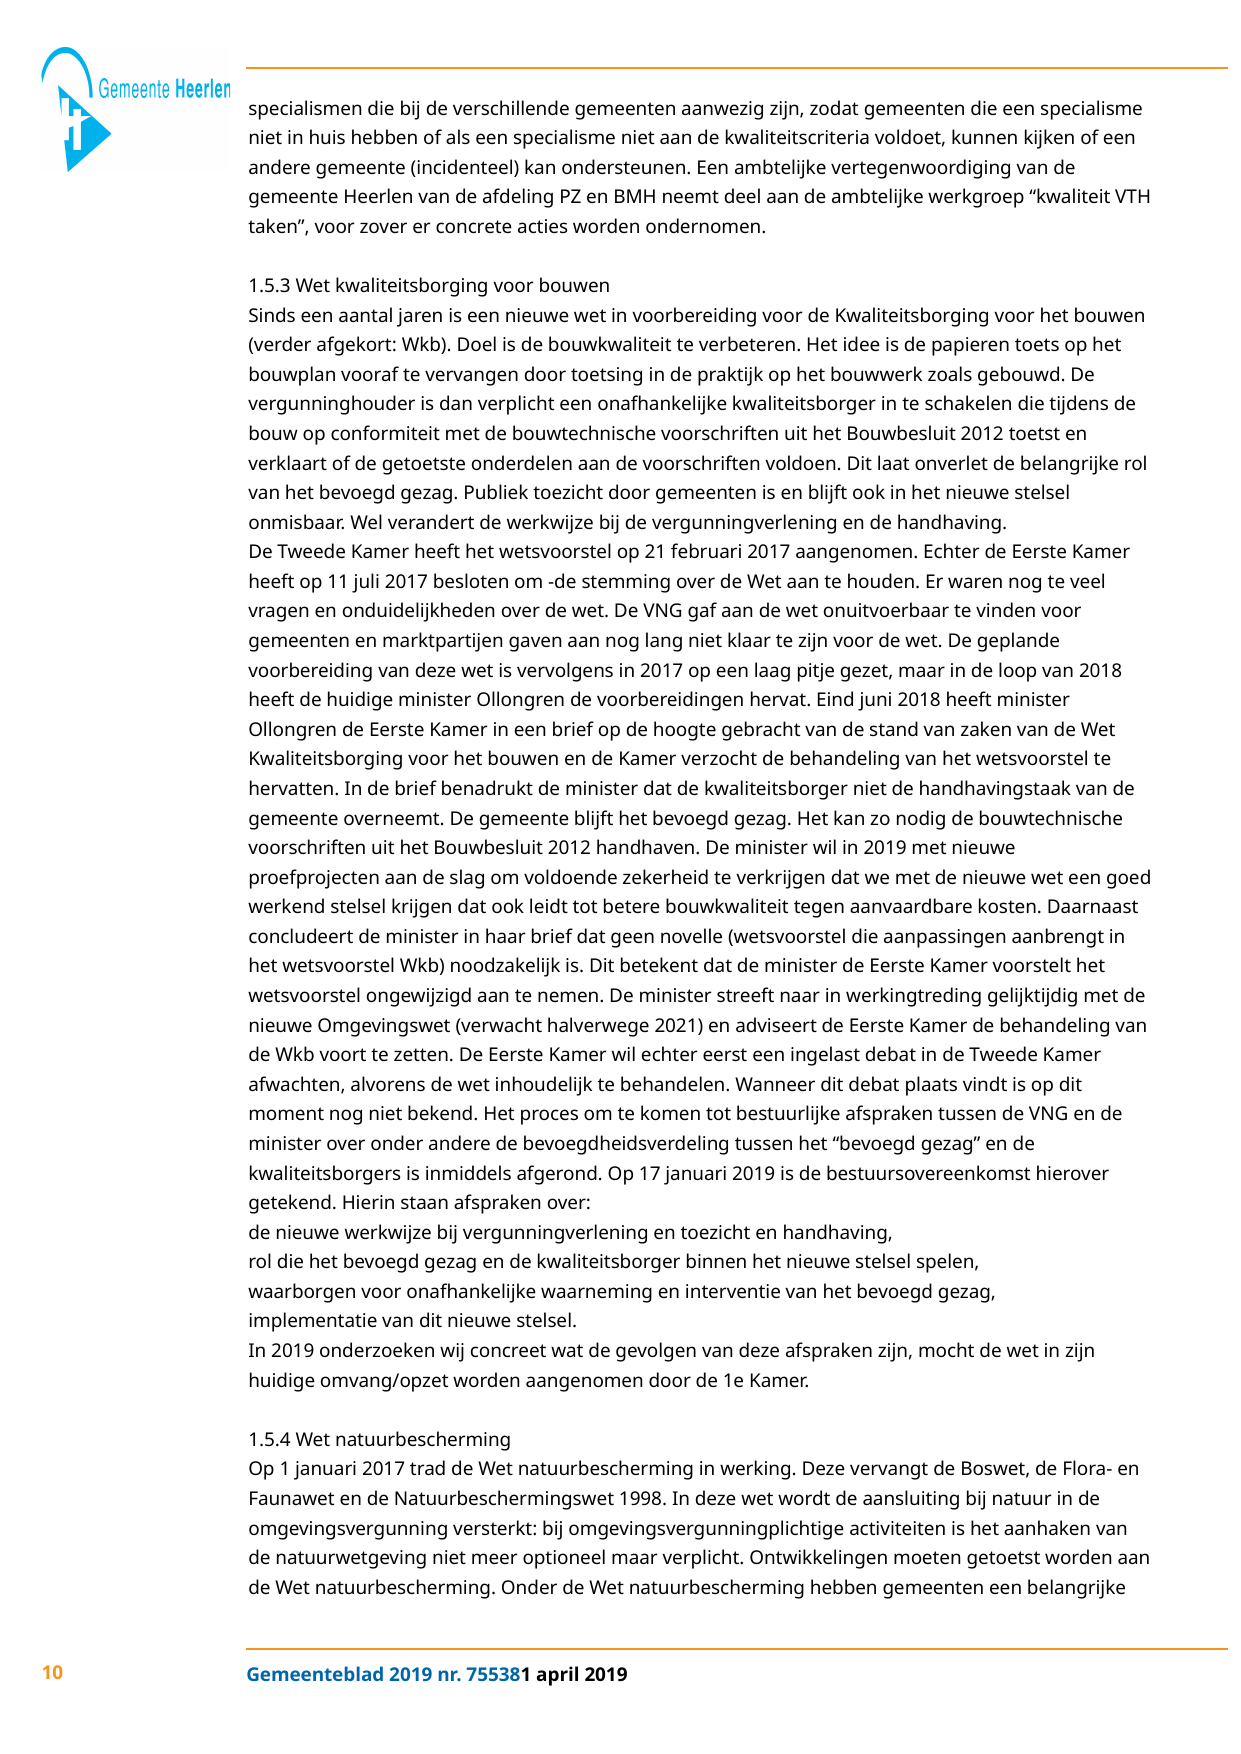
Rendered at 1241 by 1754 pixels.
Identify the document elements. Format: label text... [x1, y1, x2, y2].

text de nieuwe werkwijze bij vergunningverlening en toezicht en handhaving, [248, 1219, 1152, 1245]
text specialismen die bij de verschillende gemeenten aanwezig zijn, zodat gemeenten die een specialisme niet in huis hebben of als een specialisme niet aan de kwaliteitscriteria voldoet, kunnen kijken of een andere gemeente (incidenteel) kan ondersteunen. Een ambtelijke vertegenwoordiging van de gemeente Heerlen van de afdeling PZ en BMH neemt deel aan de ambtelijke werkgroep “kwaliteit VTH taken”, voor zover er concrete acties worden ondernomen. [248, 95, 1152, 239]
picture [41, 47, 231, 172]
text In 2019 onderzoeken wij concreet wat de gevolgen van deze afspraken zijn, mocht de wet in zijn huidige omvang/opzet worden aangenomen door de 1e Kamer. [248, 1337, 1152, 1393]
text De Tweede Kamer heeft het wetsvoorstel op 21 februari 2017 aangenomen. Echter de Eerste Kamer heeft op 11 juli 2017 besloten om -de stemming over de Wet aan te houden. Er waren nog te veel vragen en onduidelijkheden over de wet. De VNG gaf aan de wet onuitvoerbaar te vinden voor gemeenten en marktpartijen gaven aan nog lang niet klaar te zijn voor de wet. De geplande voorbereiding van deze wet is vervolgens in 2017 op een laag pitje gezet, maar in de loop van 2018 heeft de huidige minister Ollongren de voorbereidingen hervat. Eind juni 2018 heeft minister Ollongren de Eerste Kamer in een brief op de hoogte gebracht van de stand van zaken van de Wet Kwaliteitsborging voor het bouwen en de Kamer verzocht de behandeling van het wetsvoorstel te hervatten. In de brief benadrukt de minister dat de kwaliteitsborger niet de handhavingstaak van de gemeente overneemt. De gemeente blijft het bevoegd gezag. Het kan zo nodig de bouwtechnische voorschriften uit het Bouwbesluit 2012 handhaven. De minister wil in 2019 met nieuwe proefprojecten aan de slag om voldoende zekerheid te verkrijgen dat we met de nieuwe wet een goed werkend stelsel krijgen dat ook leidt tot betere bouwkwaliteit tegen aanvaardbare kosten. Daarnaast concludeert de minister in haar brief dat geen novelle (wetsvoorstel die aanpassingen aanbrengt in het wetsvoorstel Wkb) noodzakelijk is. Dit betekent dat de minister de Eerste Kamer voorstelt het wetsvoorstel ongewijzigd aan te nemen. De minister streeft naar in werkingtreding gelijktijdig met de nieuwe Omgevingswet (verwacht halverwege 2021) en adviseert de Eerste Kamer de behandeling van de Wkb voort te zetten. De Eerste Kamer wil echter eerst een ingelast debat in de Tweede Kamer afwachten, alvorens de wet inhoudelijk te behandelen. Wanneer dit debat plaats vindt is op dit moment nog niet bekend. Het proces om te komen tot bestuurlijke afspraken tussen de VNG en de minister over onder andere de bevoegdheidsverdeling tussen het “bevoegd gezag” en de kwaliteitsborgers is inmiddels afgerond. Op 17 januari 2019 is de bestuursovereenkomst hierover getekend. Hierin staan afspraken over: [248, 538, 1152, 1215]
text Op 1 januari 2017 trad de Wet natuurbescherming in werking. Deze vervangt de Boswet, de Flora- en Faunawet en de Natuurbeschermingswet 1998. In deze wet wordt de aansluiting bij natuur in de omgevingsvergunning versterkt: bij omgevingsvergunningplichtige activiteiten is het aanhaken van de natuurwetgeving niet meer optioneel maar verplicht. Ontwikkelingen moeten getoetst worden aan de Wet natuurbescherming. Onder de Wet natuurbescherming hebben gemeenten een belangrijke [248, 1456, 1152, 1600]
text rol die het bevoegd gezag en de kwaliteitsborger binnen het nieuwe stelsel spelen, [248, 1248, 1152, 1274]
picture [41, 47, 58, 70]
text Sinds een aantal jaren is een nieuwe wet in voorbereiding voor de Kwaliteitsborging voor het bouwen (verder afgekort: Wkb). Doel is de bouwkwaliteit te verbeteren. Het idee is de papieren toets op het bouwplan vooraf te vervangen door toetsing in de praktijk op het bouwwerk zoals gebouwd. De vergunninghouder is dan verplicht een onafhankelijke kwaliteitsborger in te schakelen die tijdens de bouw op conformiteit met de bouwtechnische voorschriften uit het Bouwbesluit 2012 toetst en verklaart of de getoetste onderdelen aan de voorschriften voldoen. Dit laat onverlet de belangrijke rol van het bevoegd gezag. Publiek toezicht door gemeenten is en blijft ook in het nieuwe stelsel onmisbaar. Wel verandert de werkwijze bij de vergunningverlening en de handhaving. [248, 302, 1152, 535]
text 1.5.3 Wet kwaliteitsborging voor bouwen [248, 272, 1152, 298]
text implementatie van dit nieuwe stelsel. [248, 1308, 1152, 1333]
text 1.5.4 Wet natuurbescherming [248, 1426, 1152, 1452]
text waarborgen voor onafhankelijke waarneming en interventie van het bevoegd gezag, [248, 1278, 1152, 1304]
